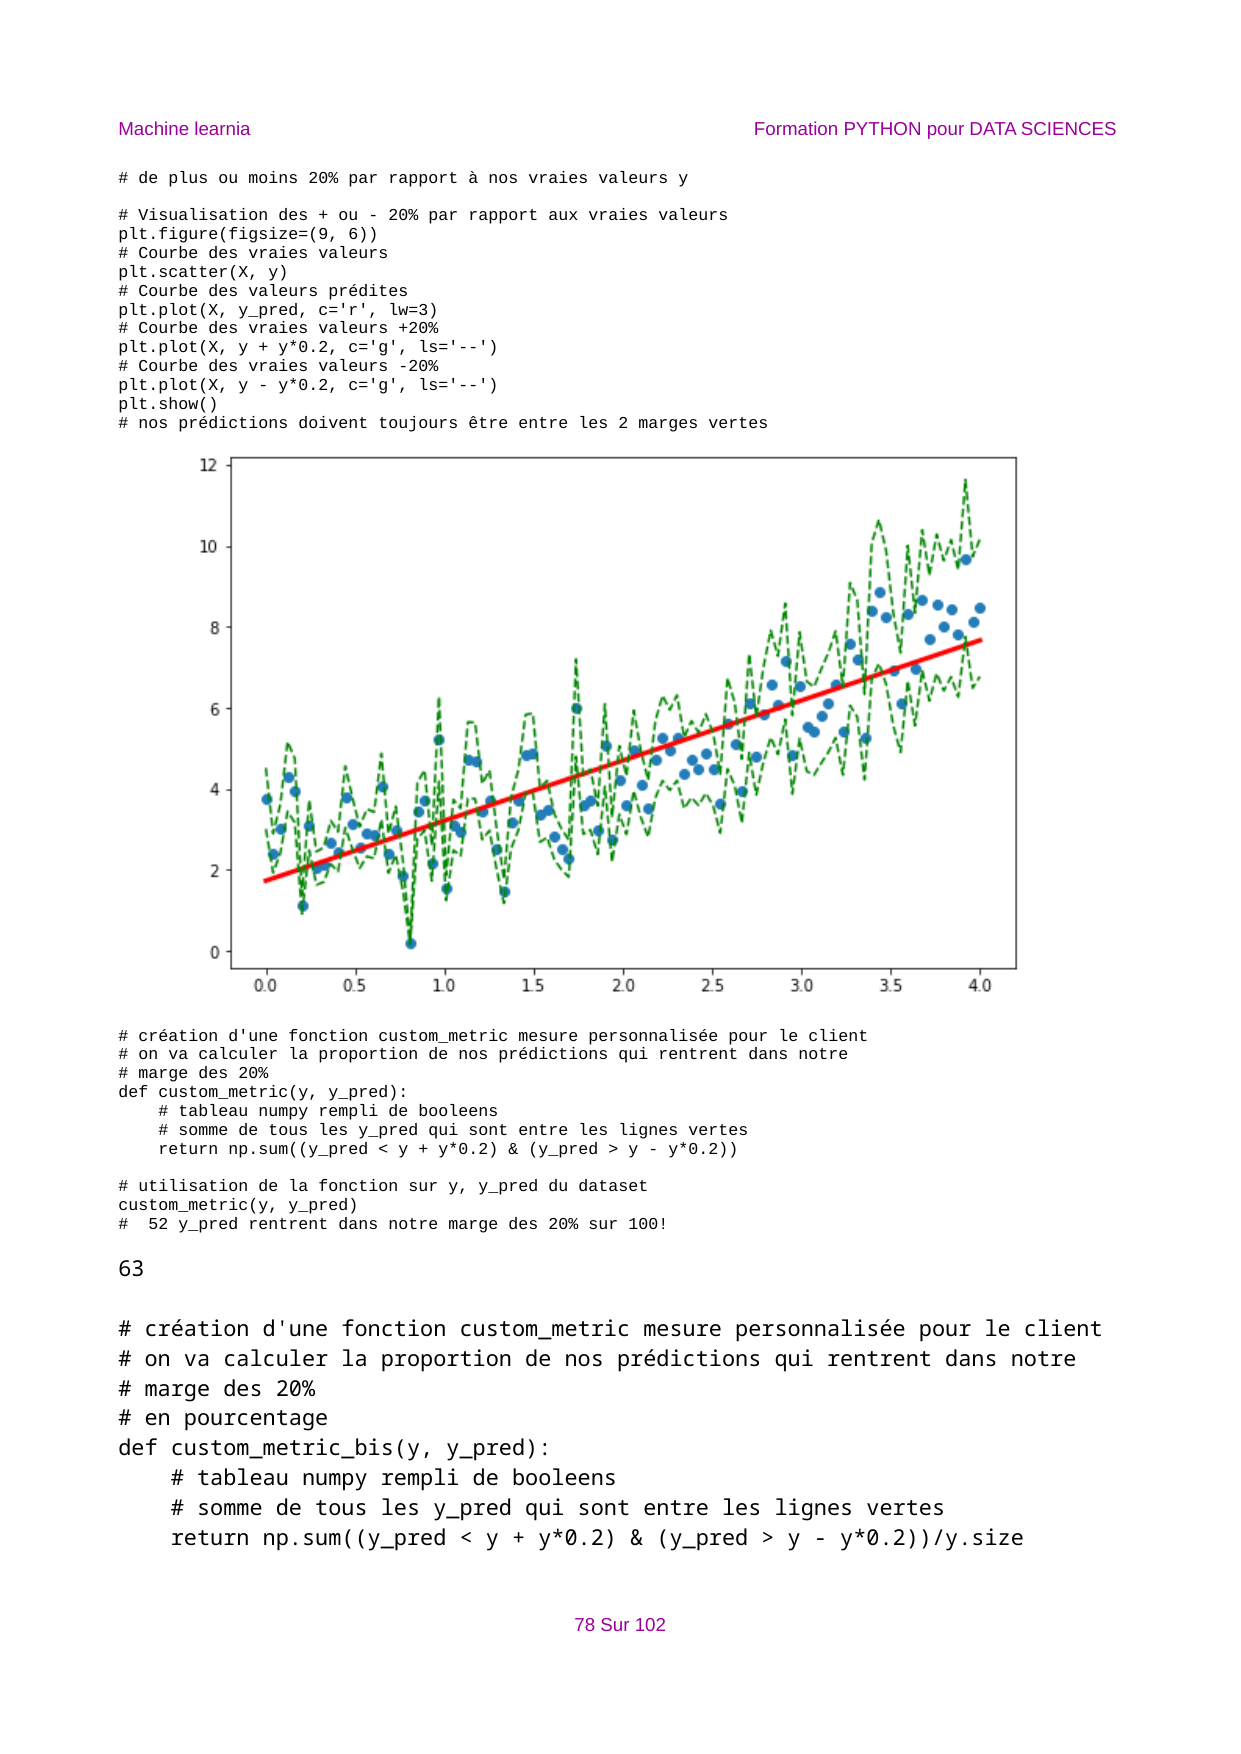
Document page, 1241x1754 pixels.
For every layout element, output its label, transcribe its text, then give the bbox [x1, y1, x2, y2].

text plt.show() [118, 395, 1122, 414]
text # création d'une fonction custom_metric mesure personnalisée pour le client [118, 1313, 1122, 1343]
text # Courbe des valeurs prédites [118, 282, 1122, 301]
text # on va calculer la proportion de nos prédictions qui rentrent dans notre [118, 1046, 1122, 1065]
text # utilisation de la fonction sur y, y_pred du dataset [118, 1178, 1122, 1197]
text # Courbe des vraies valeurs +20% [118, 320, 1122, 339]
text plt.plot(X, y + y*0.2, c='g', ls='--') [118, 339, 1122, 358]
text 63 [118, 1253, 1122, 1283]
text plt.plot(X, y_pred, c='r', lw=3) [118, 301, 1122, 320]
text # tableau numpy rempli de booleens [118, 1462, 1122, 1492]
text # Courbe des vraies valeurs [118, 244, 1122, 263]
text custom_metric(y, y_pred) [118, 1197, 1122, 1216]
picture [179, 452, 1061, 1009]
text # tableau numpy rempli de booleens [118, 1102, 1122, 1121]
text plt.scatter(X, y) [118, 263, 1122, 282]
text def custom_metric_bis(y, y_pred): [118, 1432, 1122, 1462]
text # nos prédictions doivent toujours être entre les 2 marges vertes [118, 414, 1122, 433]
text plt.figure(figsize=(9, 6)) [118, 226, 1122, 244]
text # Visualisation des + ou - 20% par rapport aux vraies valeurs [118, 207, 1122, 226]
text # on va calculer la proportion de nos prédictions qui rentrent dans notre [118, 1343, 1122, 1372]
text # en pourcentage [118, 1402, 1122, 1432]
text # marge des 20% [118, 1372, 1122, 1402]
text # de plus ou moins 20% par rapport à nos vraies valeurs y [118, 169, 1122, 188]
text return np.sum((y_pred < y + y*0.2) & (y_pred > y - y*0.2))/y.size [118, 1521, 1122, 1551]
text # 52 y_pred rentrent dans notre marge des 20% sur 100! [118, 1216, 1122, 1234]
text return np.sum((y_pred < y + y*0.2) & (y_pred > y - y*0.2)) [118, 1140, 1122, 1159]
text # somme de tous les y_pred qui sont entre les lignes vertes [118, 1492, 1122, 1521]
text def custom_metric(y, y_pred): [118, 1084, 1122, 1102]
text # création d'une fonction custom_metric mesure personnalisée pour le client [118, 1027, 1122, 1046]
text plt.plot(X, y - y*0.2, c='g', ls='--') [118, 377, 1122, 395]
text # marge des 20% [118, 1065, 1122, 1084]
text # somme de tous les y_pred qui sont entre les lignes vertes [118, 1121, 1122, 1140]
text # Courbe des vraies valeurs -20% [118, 358, 1122, 377]
